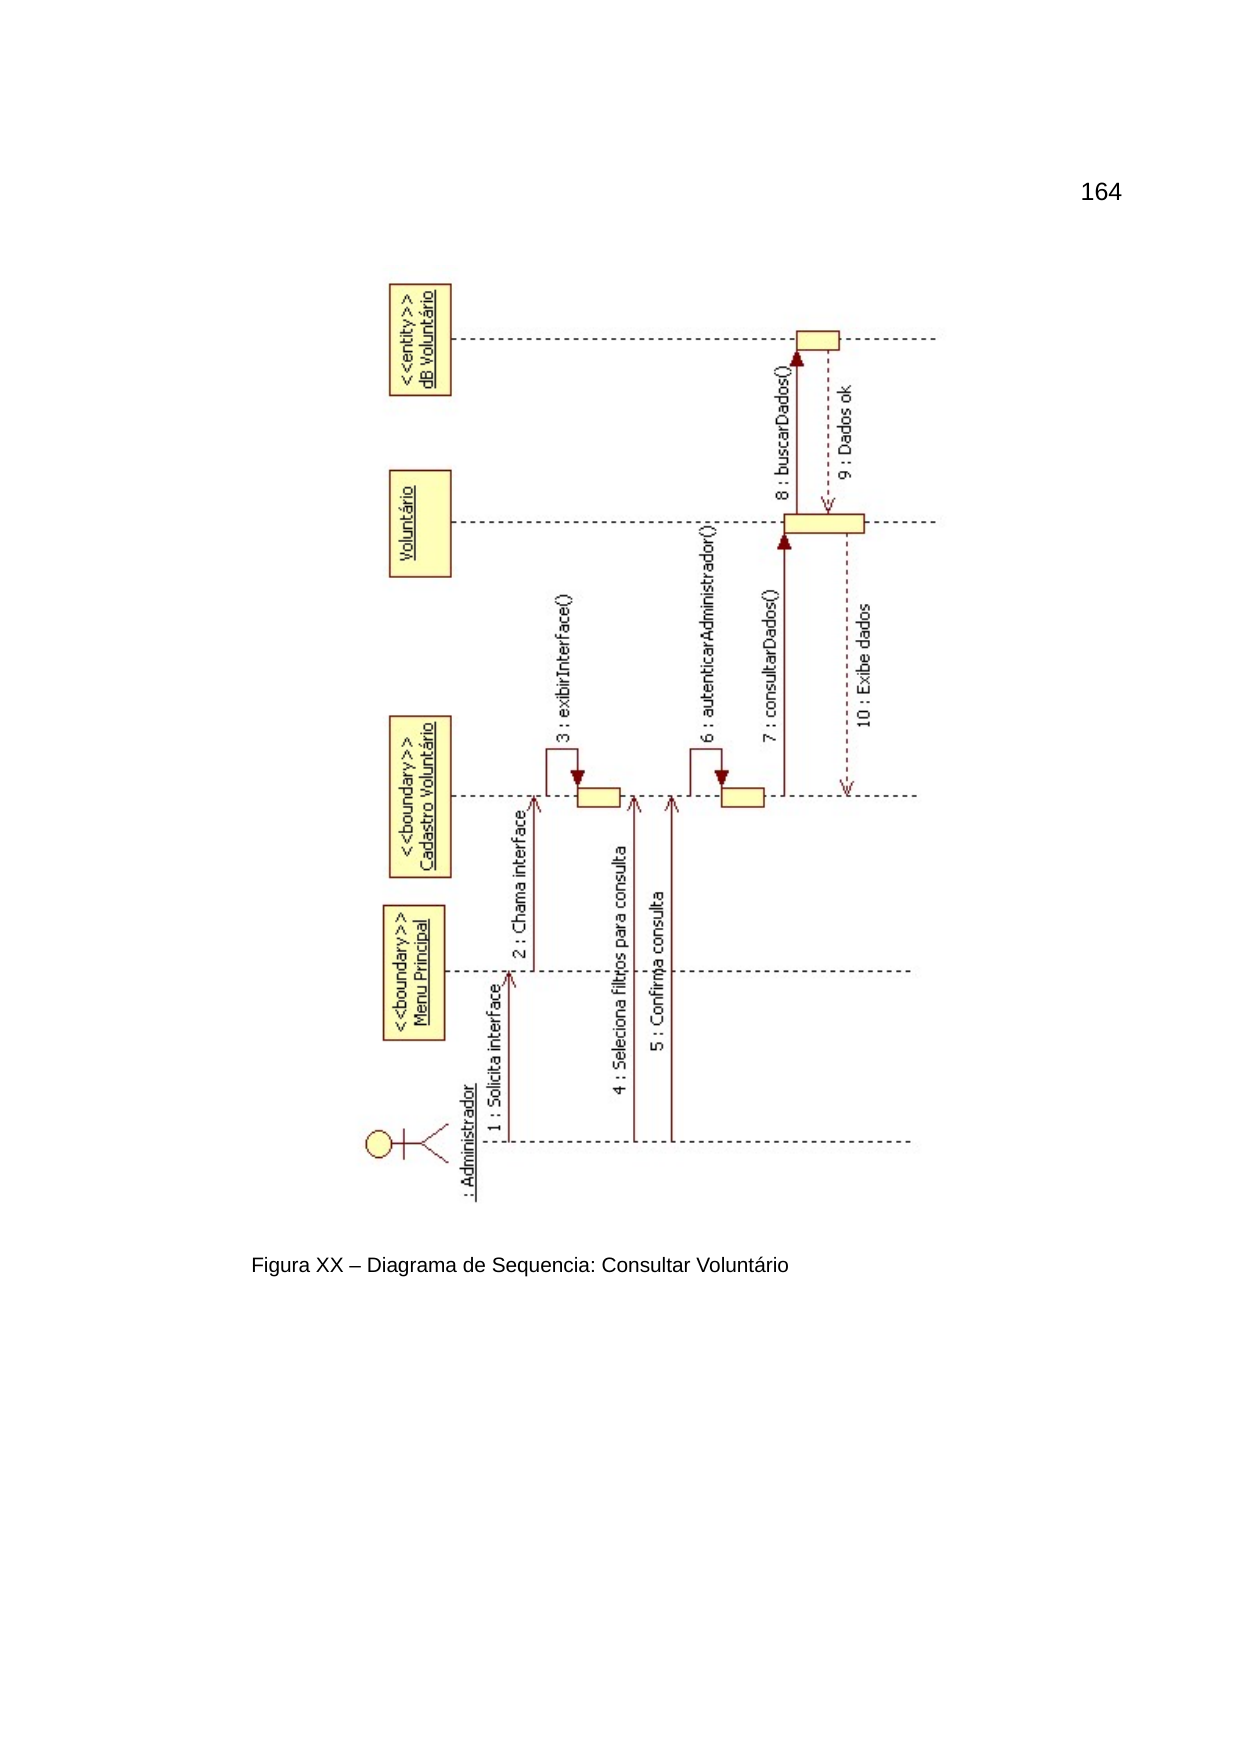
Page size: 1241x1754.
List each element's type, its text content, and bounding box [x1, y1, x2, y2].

picture [333, 265, 967, 1254]
text Figura XX – Diagrama de Sequencia: Consultar Voluntário [177, 1254, 1122, 1277]
